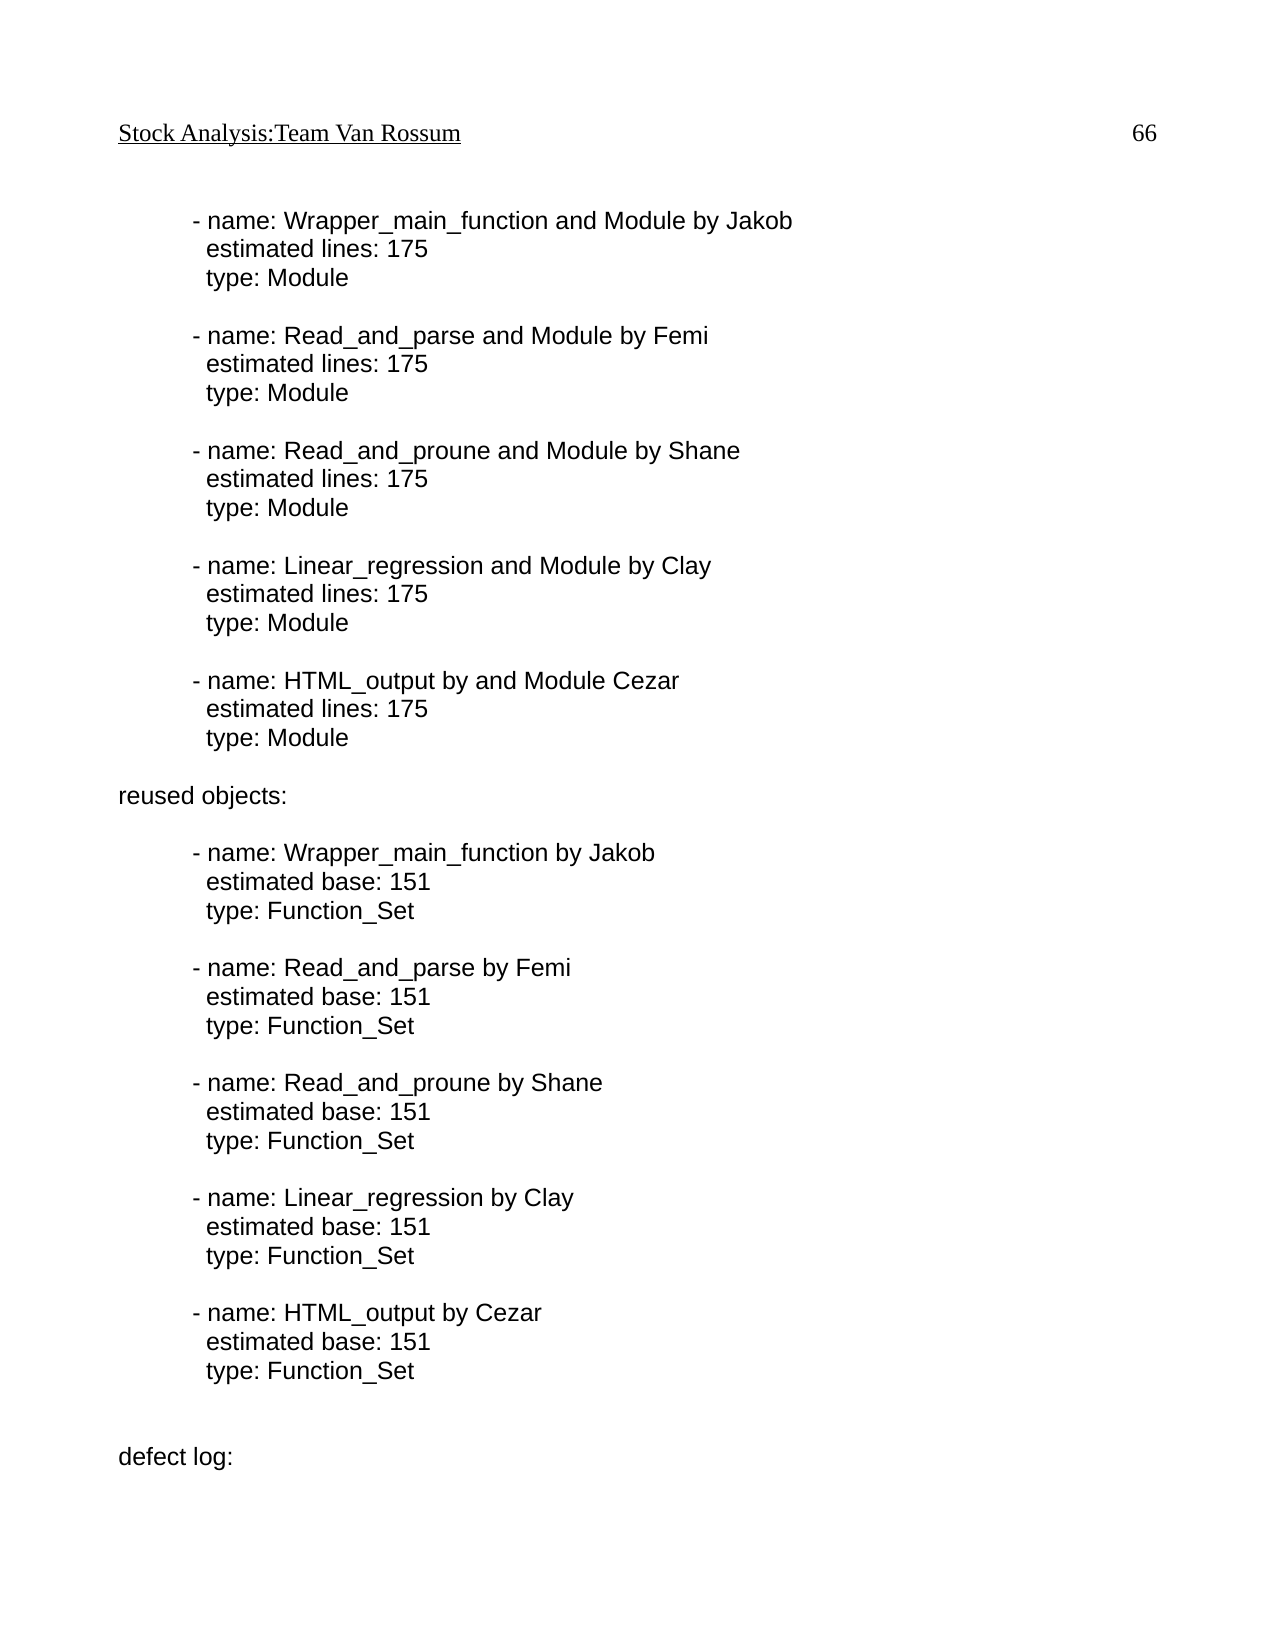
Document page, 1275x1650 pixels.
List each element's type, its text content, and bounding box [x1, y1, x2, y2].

text - name: Wrapper_main_function and Module by Jakob [118, 206, 1157, 234]
text type: Function_Set [118, 1126, 1157, 1154]
text type: Function_Set [118, 896, 1157, 924]
text type: Module [118, 493, 1157, 522]
text reused objects: [118, 781, 1157, 809]
text estimated lines: 175 [118, 694, 1157, 723]
text - name: Linear_regression by Clay [118, 1183, 1157, 1212]
text estimated base: 151 [118, 982, 1157, 1011]
text type: Module [118, 263, 1157, 292]
text type: Function_Set [118, 1241, 1157, 1269]
text estimated base: 151 [118, 1097, 1157, 1126]
text type: Module [118, 723, 1157, 752]
text - name: Wrapper_main_function by Jakob [118, 838, 1157, 867]
text - name: Read_and_parse and Module by Femi [118, 321, 1157, 349]
text - name: HTML_output by and Module Cezar [118, 666, 1157, 694]
text - name: Read_and_parse by Femi [118, 953, 1157, 982]
text defect log: [118, 1442, 1157, 1471]
text estimated base: 151 [118, 867, 1157, 896]
text estimated base: 151 [118, 1327, 1157, 1356]
text - name: Read_and_proune and Module by Shane [118, 436, 1157, 464]
text - name: Read_and_proune by Shane [118, 1068, 1157, 1097]
text estimated lines: 175 [118, 464, 1157, 493]
text - name: Linear_regression and Module by Clay [118, 551, 1157, 579]
text estimated lines: 175 [118, 234, 1157, 263]
text estimated lines: 175 [118, 349, 1157, 378]
text type: Function_Set [118, 1356, 1157, 1384]
text estimated lines: 175 [118, 579, 1157, 608]
text type: Module [118, 378, 1157, 407]
text - name: HTML_output by Cezar [118, 1298, 1157, 1327]
text type: Module [118, 608, 1157, 637]
text type: Function_Set [118, 1011, 1157, 1039]
text estimated base: 151 [118, 1212, 1157, 1241]
